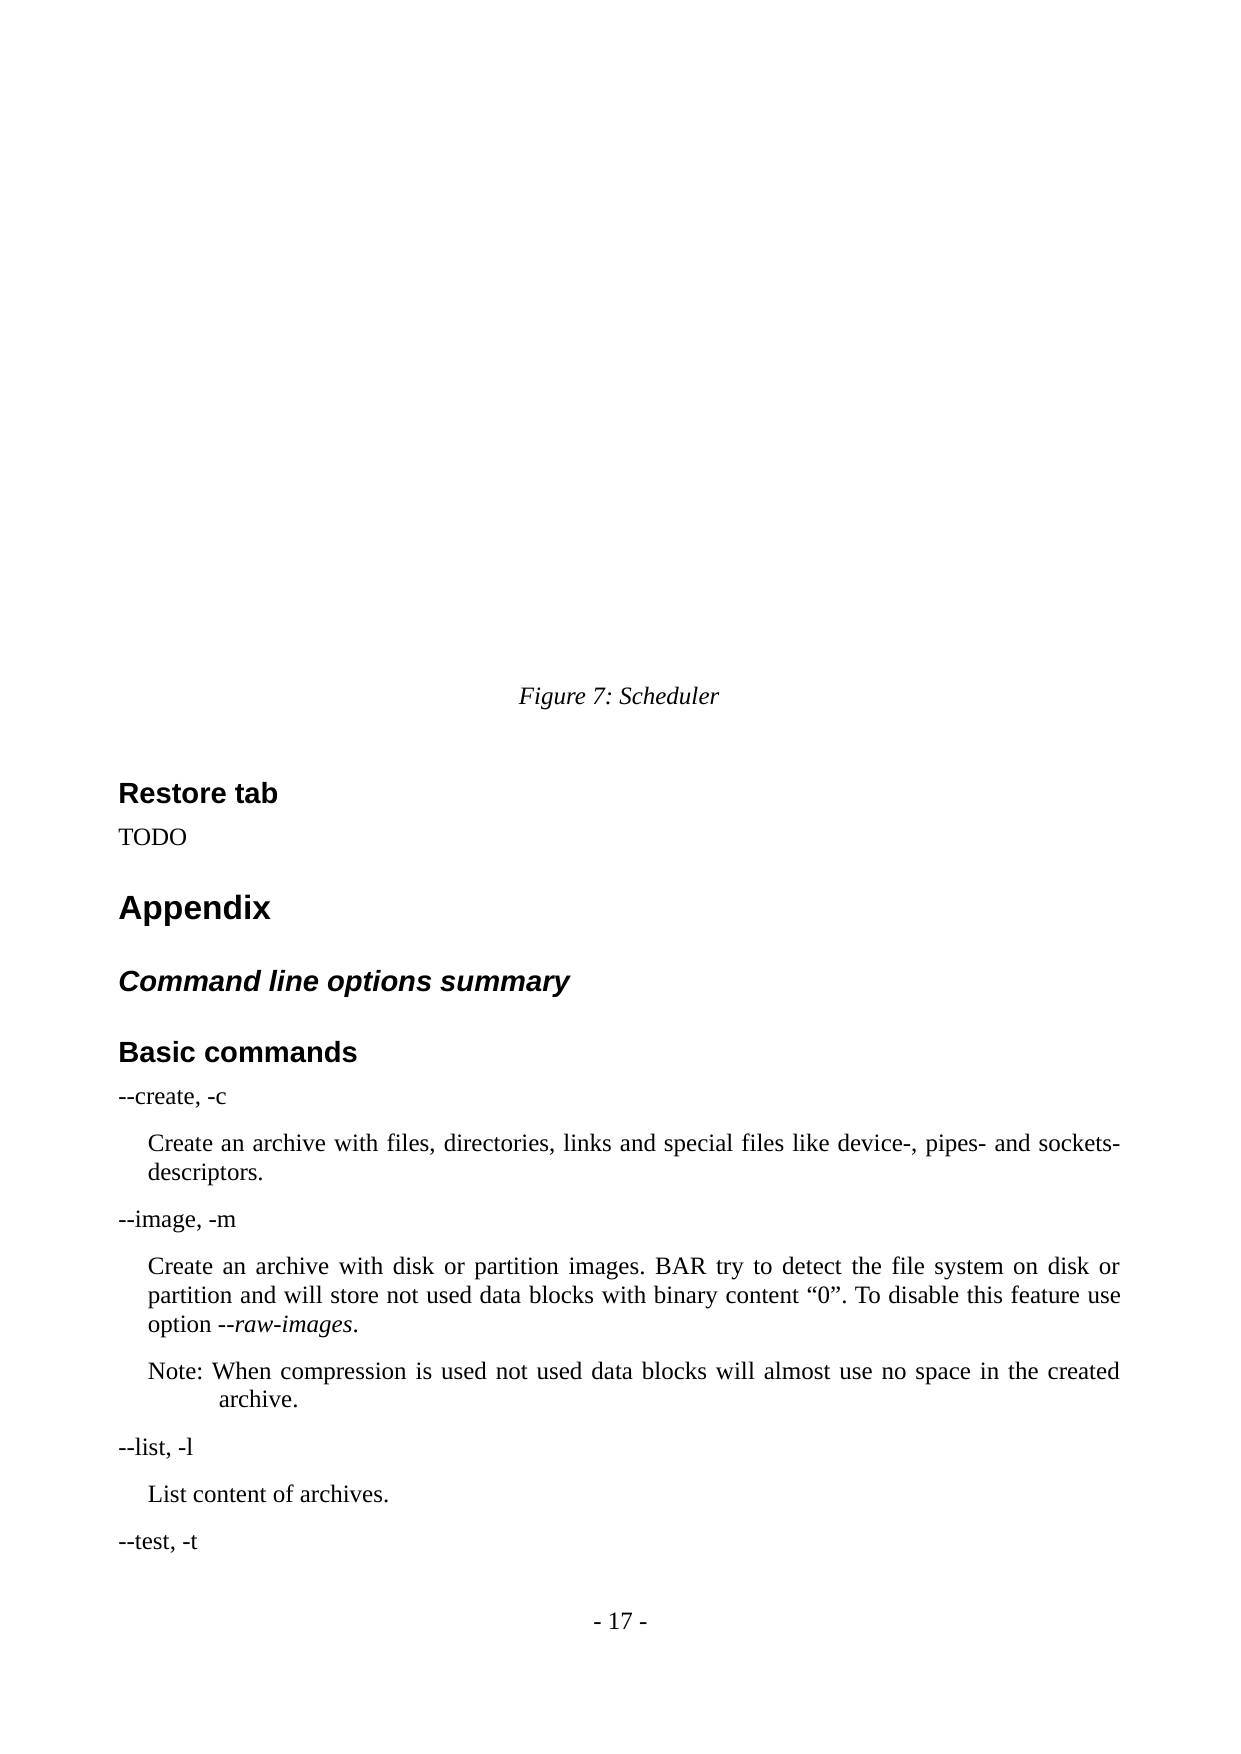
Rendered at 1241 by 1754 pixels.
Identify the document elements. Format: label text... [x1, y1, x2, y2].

text Create an archive with disk or partition images. BAR try to detect the file system on disk or partition and will store not used data blocks with binary content “0”. To disable this feature use option ‑‑raw-images. [148, 1251, 1122, 1337]
subtitle Restore tab [118, 776, 1122, 809]
title --create, -c [118, 1081, 1122, 1110]
subtitle Command line options summary [118, 964, 1122, 998]
text Create an archive with files, directories, links and special files like device-, pipes- and sockets-descriptors. [148, 1128, 1122, 1186]
text Note: When compression is used not used data blocks will almost use no space in the created archive. [148, 1356, 1122, 1413]
title --test, -t [118, 1526, 1122, 1554]
subtitle Appendix [118, 888, 1122, 927]
text TODO [118, 822, 1122, 851]
text List content of archives. [148, 1479, 1122, 1507]
title --list, -l [118, 1432, 1122, 1460]
title --image, -m [118, 1204, 1122, 1233]
subtitle Basic commands [118, 1035, 1122, 1069]
text Figure 7: Scheduler [291, 131, 949, 709]
